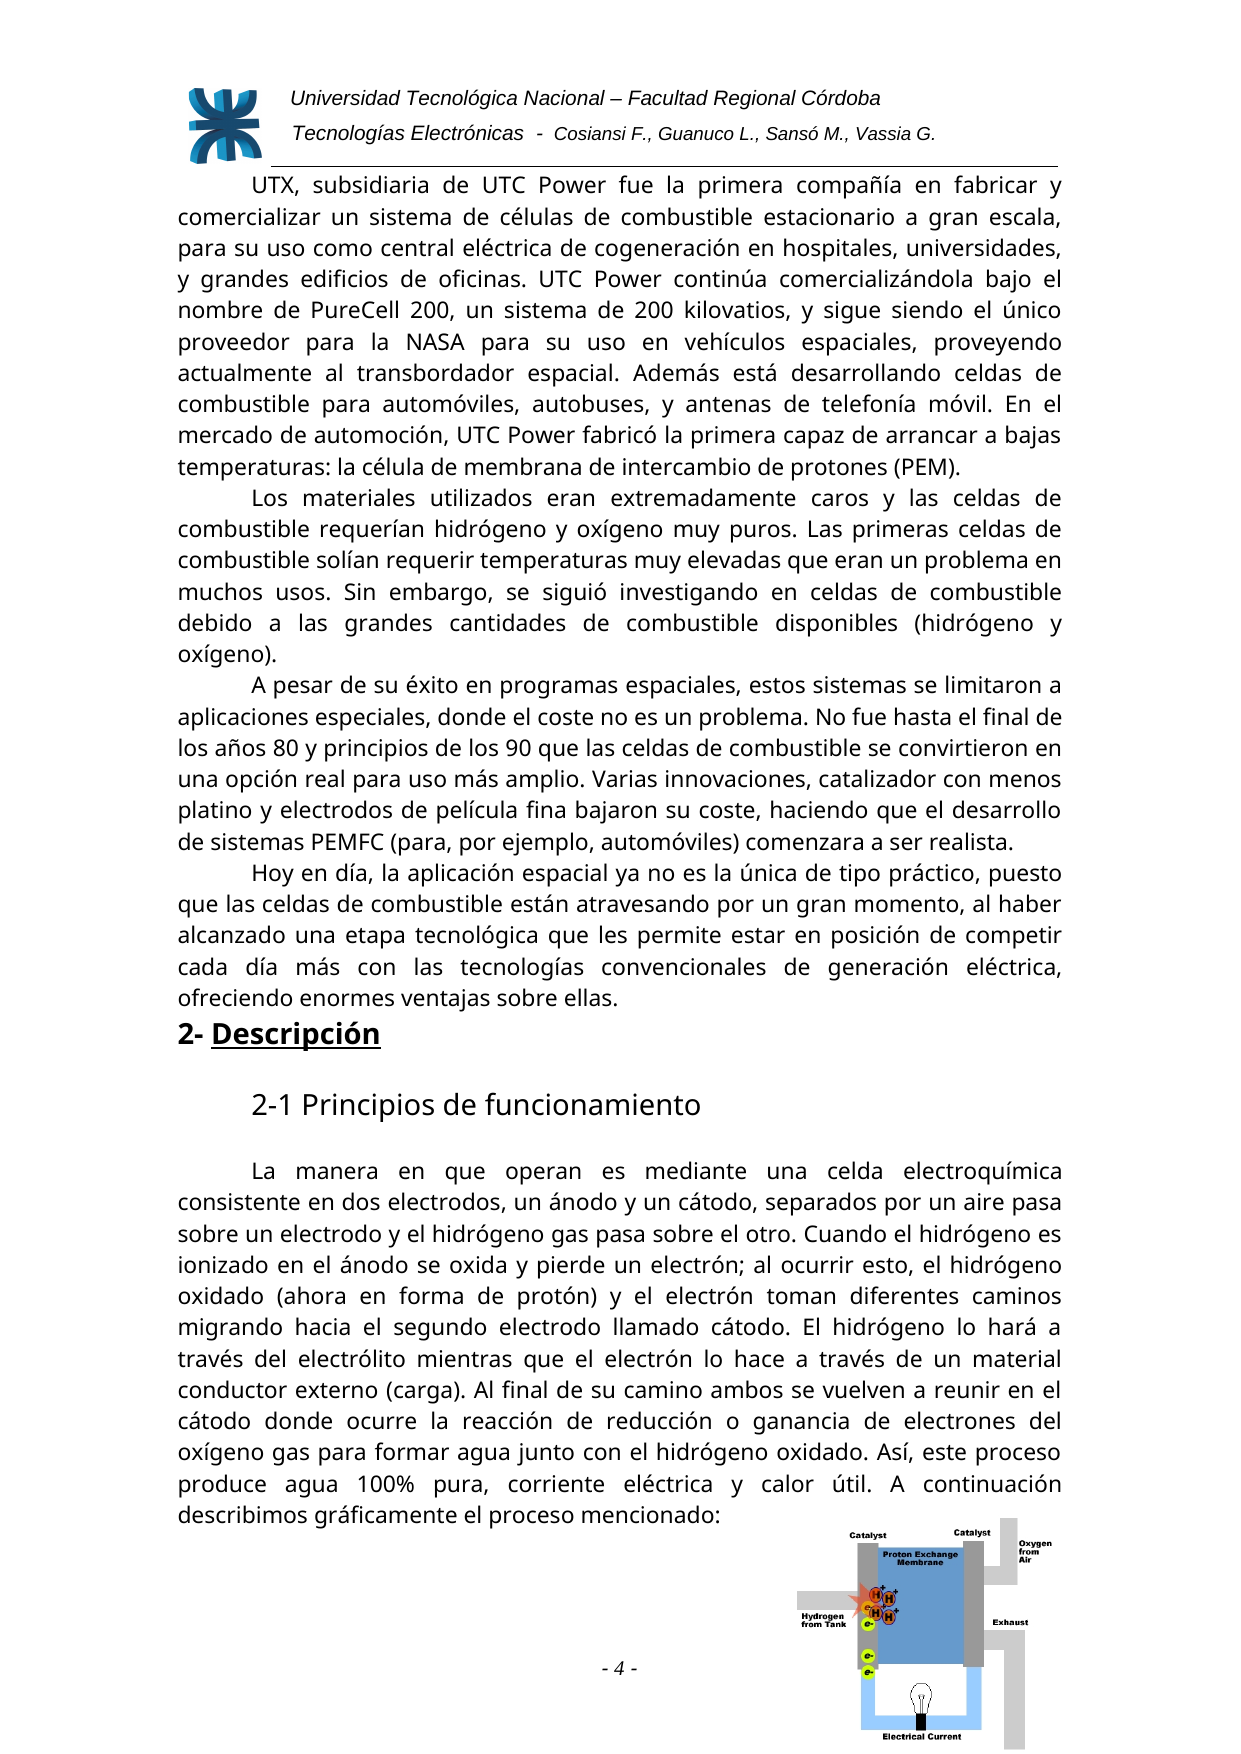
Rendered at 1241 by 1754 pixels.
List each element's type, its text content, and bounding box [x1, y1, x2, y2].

text A pesar de su éxito en programas espaciales, estos sistemas se limitaron a aplicaciones especiales, donde el coste no es un problema. No fue hasta el final de los años 80 y principios de los 90 que las celdas de combustible se convirtieron en una opción real para uso más amplio. Varias innovaciones, catalizador con menos platino y electrodos de película fina bajaron su coste, haciendo que el desarrollo de sistemas PEMFC (para, por ejemplo, automóviles) comenzara a ser realista. [177, 669, 1063, 857]
text Los materiales utilizados eran extremadamente caros y las celdas de combustible requerían hidrógeno y oxígeno muy puros. Las primeras celdas de combustible solían requerir temperaturas muy elevadas que eran un problema en muchos usos. Sin embargo, se siguió investigando en celdas de combustible debido a las grandes cantidades de combustible disponibles (hidrógeno y oxígeno). [177, 482, 1063, 669]
text La manera en que operan es mediante una celda electroquímica consistente en dos electrodos, un ánodo y un cátodo, separados por un aire pasa sobre un electrodo y el hidrógeno gas pasa sobre el otro. Cuando el hidrógeno es ionizado en el ánodo se oxida y pierde un electrón; al ocurrir esto, el hidrógeno oxidado (ahora en forma de protón) y el electrón toman diferentes caminos migrando hacia el segundo electrodo llamado cátodo. El hidrógeno lo hará a través del electrólito mientras que el electrón lo hace a través de un material conductor externo (carga). Al final de su camino ambos se vuelven a reunir en el cátodo donde ocurre la reacción de reducción o ganancia de electrones del oxígeno gas para formar agua junto con el hidrógeno oxidado. Así, este proceso produce agua 100% pura, corriente eléctrica y calor útil. A continuación describimos gráficamente el proceso mencionado: [177, 1155, 1063, 1530]
text 2-1 Principios de funcionamiento [177, 1084, 1063, 1124]
text Hoy en día, la aplicación espacial ya no es la única de tipo práctico, puesto que las celdas de combustible están atravesando por un gran momento, al haber alcanzado una etapa tecnológica que les permite estar en posición de competir cada día más con las tecnologías convencionales de generación eléctrica, ofreciendo enormes ventajas sobre ellas. [177, 857, 1063, 1013]
text UTX, subsidiaria de UTC Power fue la primera compañía en fabricar y comercializar un sistema de células de combustible estacionario a gran escala, para su uso como central eléctrica de cogeneración en hospitales, universidades, y grandes edificios de oficinas. UTC Power continúa comercializándola bajo el nombre de PureCell 200, un sistema de 200 kilovatios, y sigue siendo el único proveedor para la NASA para su uso en vehículos espaciales, proveyendo actualmente al transbordador espacial. Además está desarrollando celdas de combustible para automóviles, autobuses, y antenas de telefonía móvil. En el mercado de automoción, UTC Power fabricó la primera capaz de arrancar a bajas temperaturas: la célula de membrana de intercambio de protones (PEM). [177, 169, 1063, 482]
picture [795, 1514, 1055, 1754]
picture [188, 88, 262, 164]
text 2- Descripción [177, 1013, 1063, 1053]
